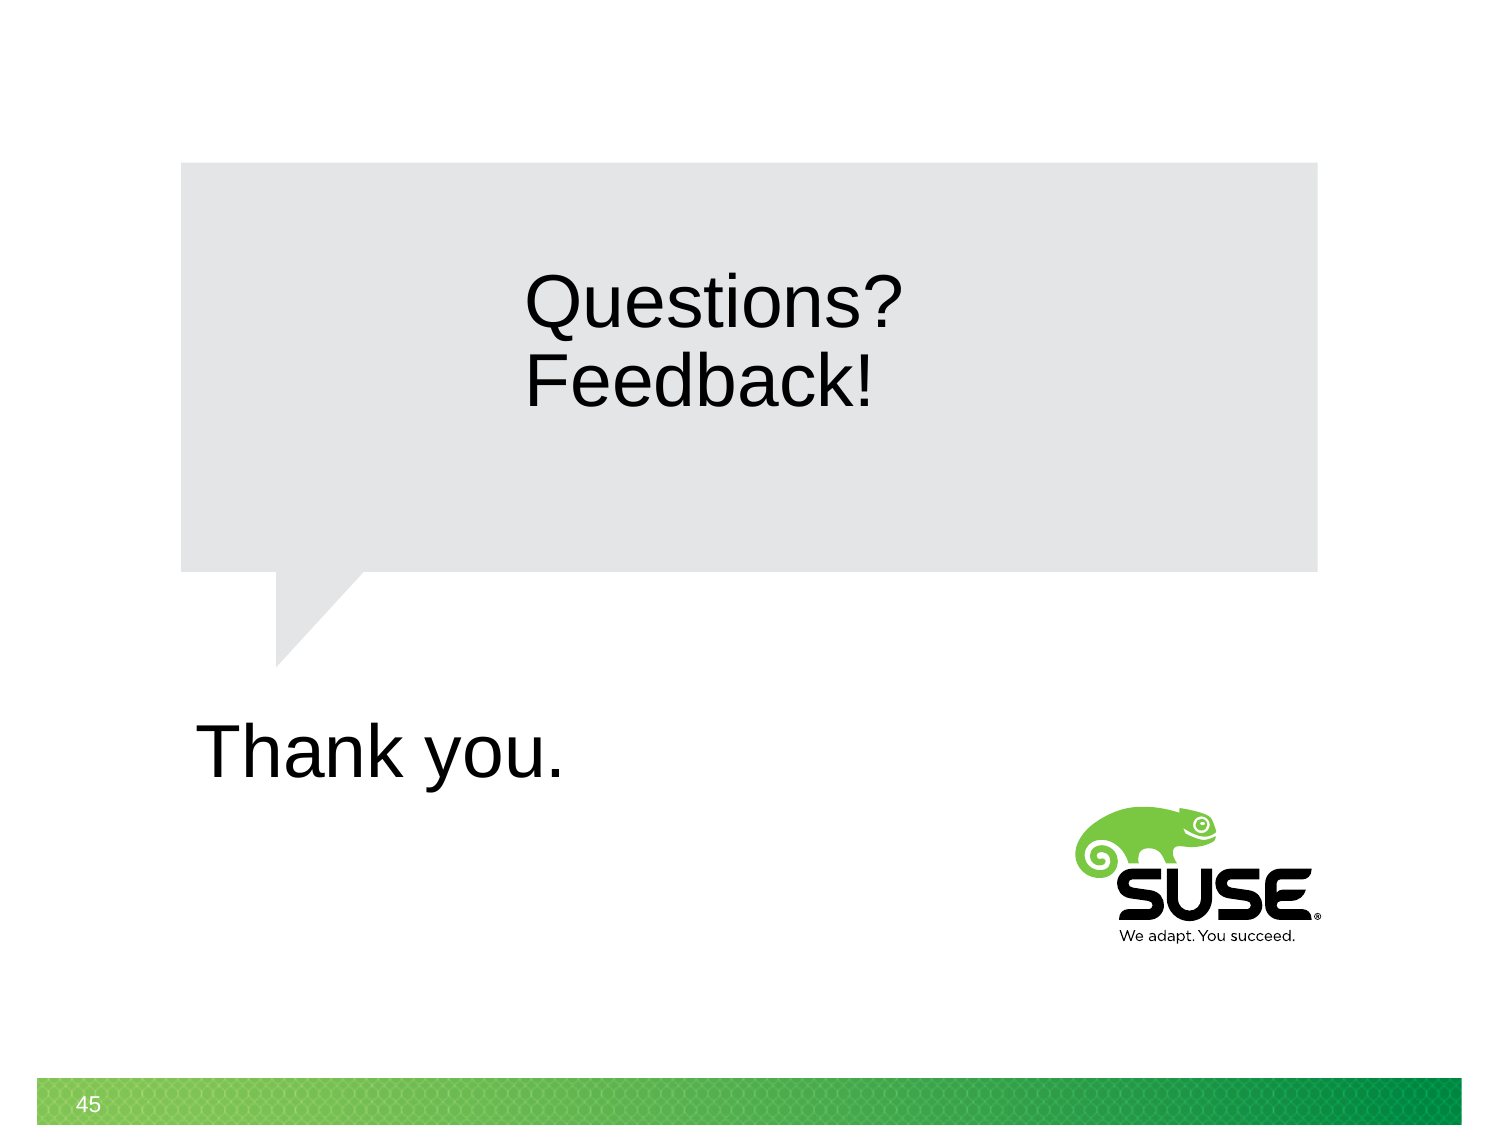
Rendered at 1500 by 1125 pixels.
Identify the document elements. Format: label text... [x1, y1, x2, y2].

text_box Questions? Feedback! [510, 258, 1001, 430]
picture [37, 1078, 1462, 1125]
